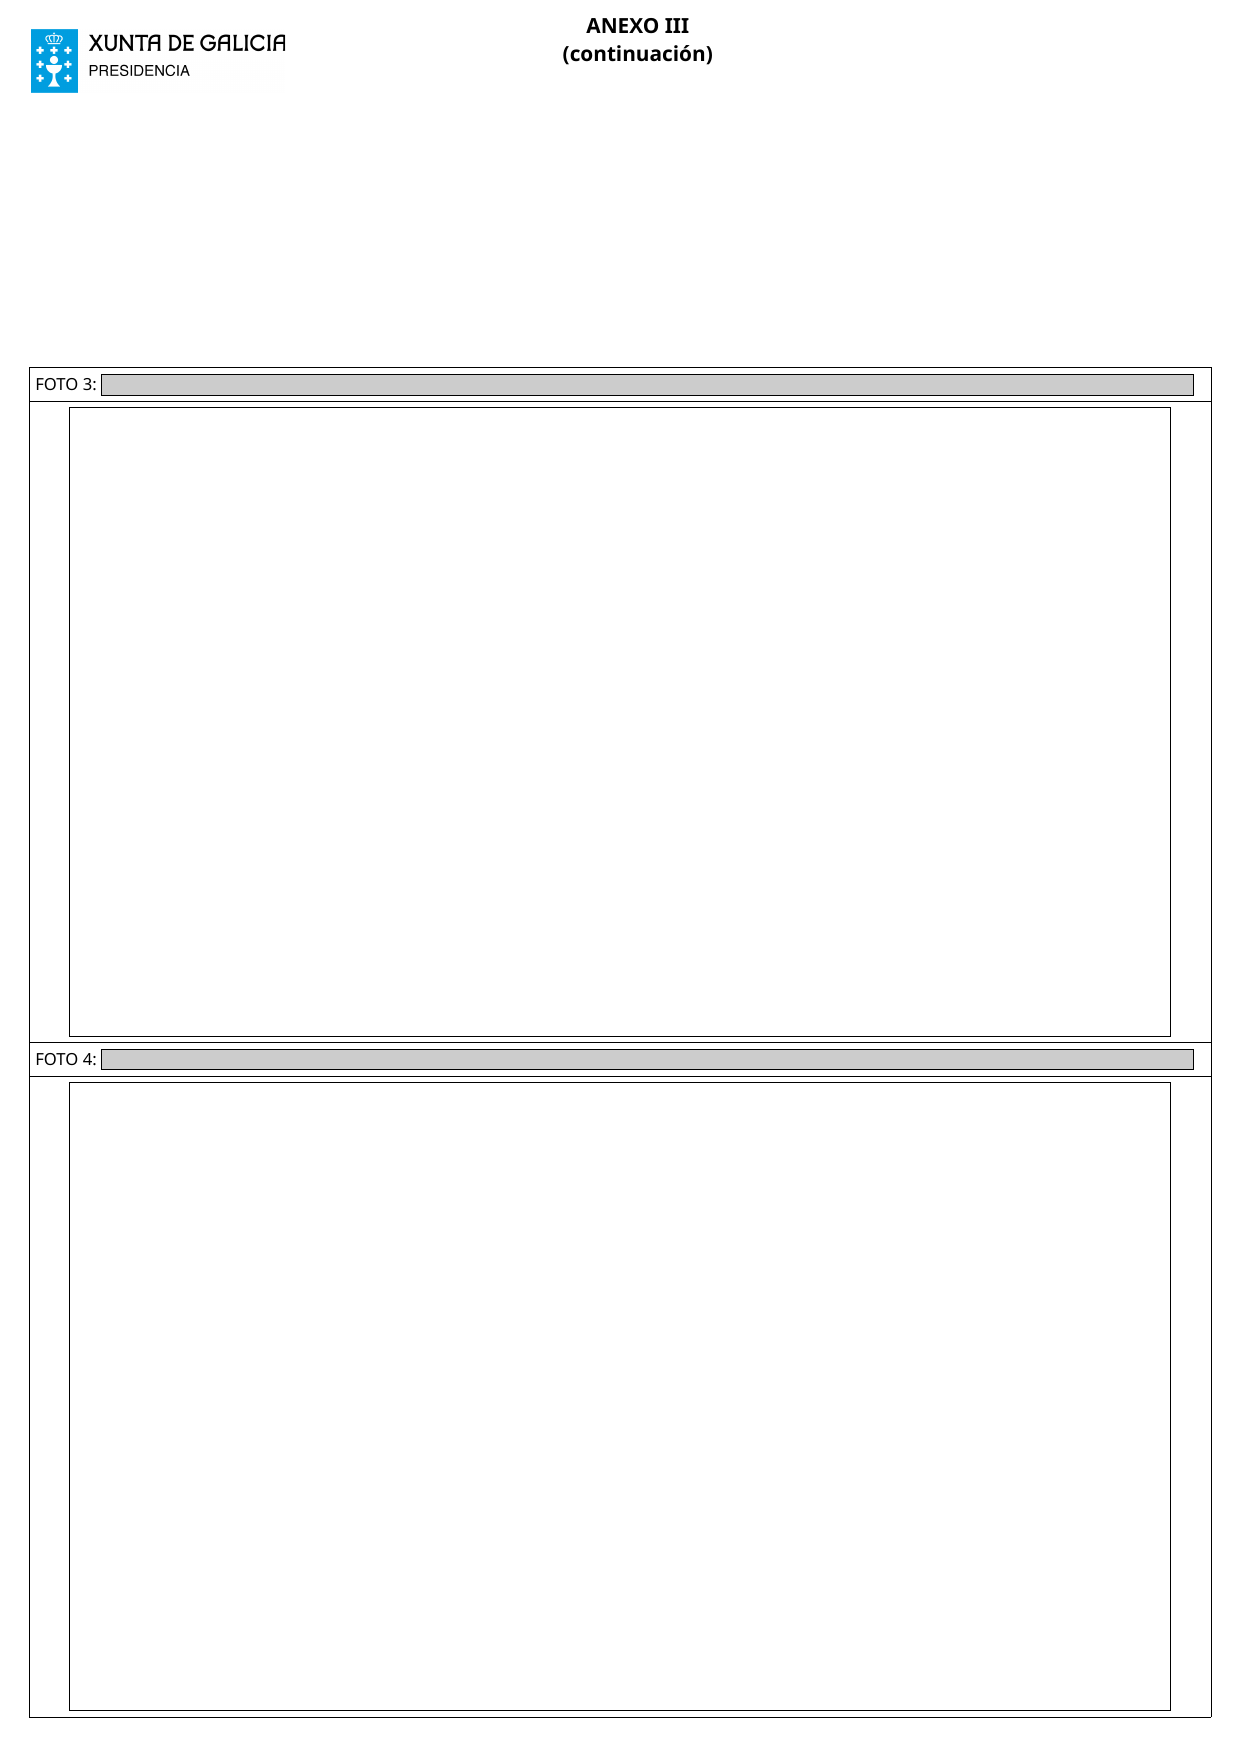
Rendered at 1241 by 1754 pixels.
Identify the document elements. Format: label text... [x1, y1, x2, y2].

picture [47, 66, 61, 86]
table_header FOTO 3: [30, 368, 1211, 401]
picture [79, 29, 286, 93]
table_cell [30, 1077, 1211, 1717]
table_cell [30, 402, 1211, 1042]
table_cell FOTO 4: [30, 1043, 1211, 1076]
